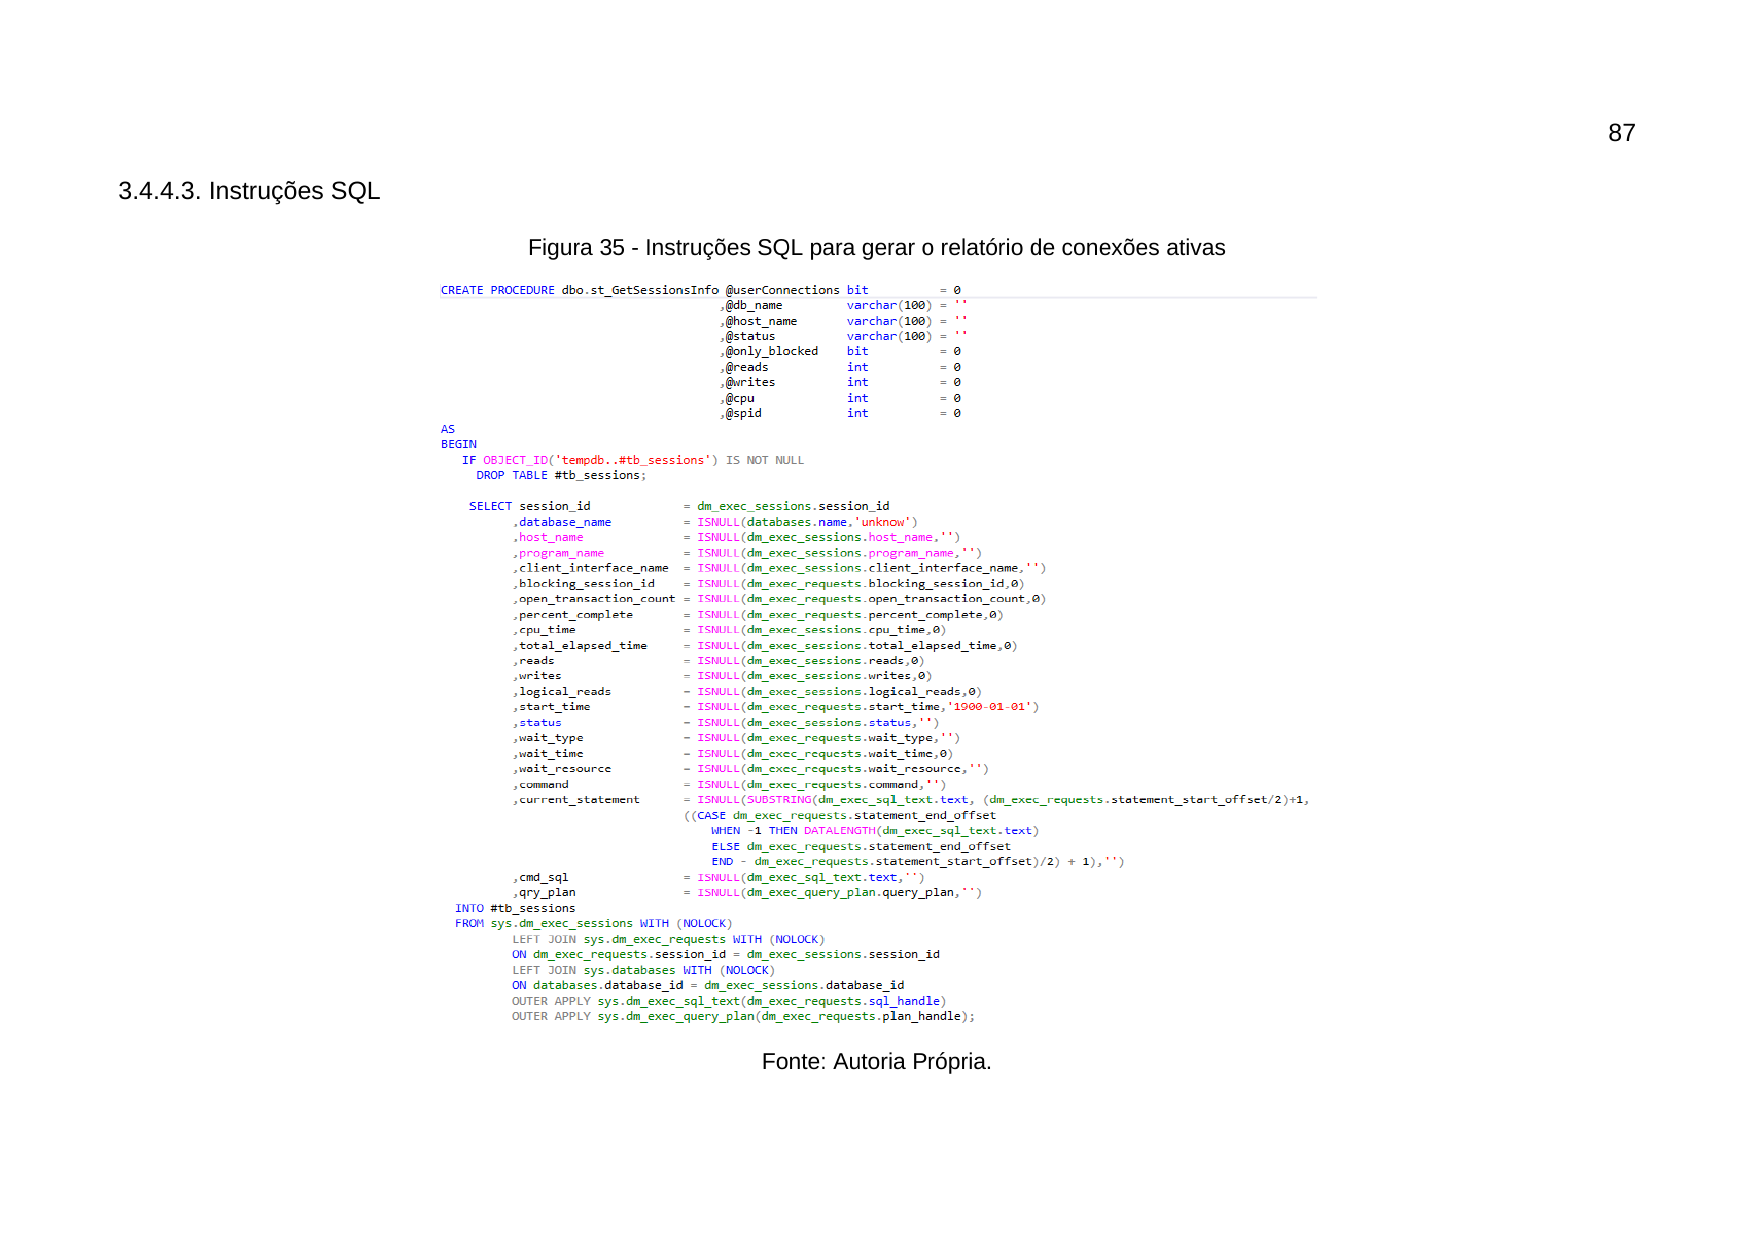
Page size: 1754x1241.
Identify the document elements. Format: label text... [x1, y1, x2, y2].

subtitle 3.4.4.3. Instruções SQL [118, 176, 1636, 205]
picture [436, 284, 1318, 1026]
text Fonte: Autoria Própria. [118, 1026, 1636, 1074]
text Figura 35 - Instruções SQL para gerar o relatório de conexões ativas [118, 234, 1636, 260]
